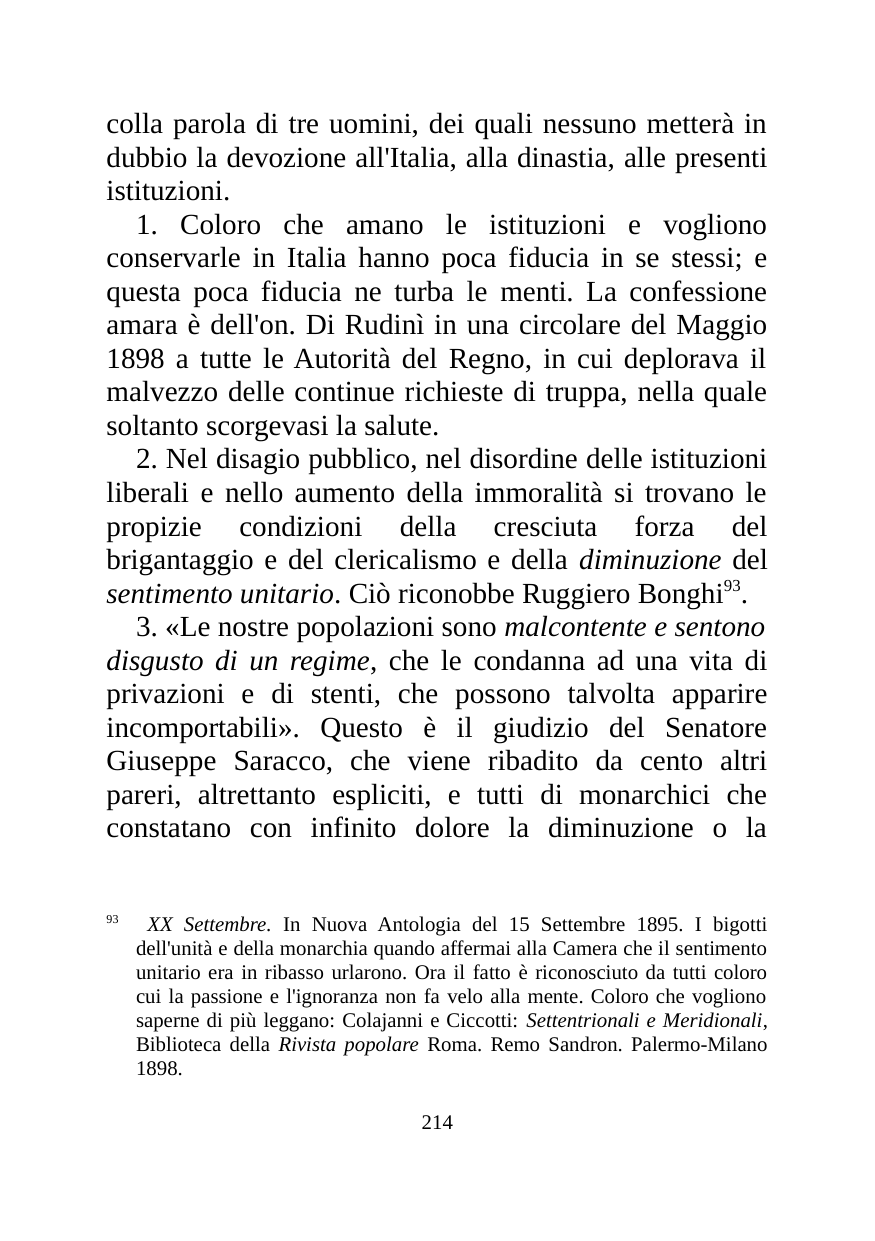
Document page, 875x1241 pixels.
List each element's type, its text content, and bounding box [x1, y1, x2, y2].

text 1. Coloro che amano le istituzioni e vogliono conservarle in Italia hanno poca fiducia in se stessi; e questa poca fiducia ne turba le menti. La confessione amara è dell'on. Di Rudinì in una circolare del Maggio 1898 a tutte le Autorità del Regno, in cui deplorava il malvezzo delle continue richieste di truppa, nella quale soltanto scorgevasi la salute. [106, 207, 768, 442]
text XX Settembre. In Nuova Antologia del 15 Settembre 1895. I bigotti dell'unità e della monarchia quando affermai alla Camera che il sentimento unitario era in ribasso urlarono. Ora il fatto è riconosciuto da tutti coloro cui la passione e l'ignoranza non fa velo alla mente. Coloro che vogliono saperne di più leggano: Colajanni e Ciccotti: Settentrionali e Meridionali, Biblioteca della Rivista popolare Roma. Remo Sandron. Palermo-Milano 1898. [106, 912, 768, 1080]
text colla parola di tre uomini, dei quali nessuno metterà in dubbio la devozione all'Italia, alla dinastia, alle presenti istituzioni. [106, 106, 768, 207]
text 3. «Le nostre popolazioni sono malcontente e sentono disgusto di un regime, che le condanna ad una vita di privazioni e di stenti, che possono talvolta apparire incomportabili». Questo è il giudizio del Senatore Giuseppe Saracco, che viene ribadito da cento altri pareri, altrettanto espliciti, e tutti di monarchici che constatano con infinito dolore la diminuzione o la [106, 609, 768, 844]
text 2. Nel disagio pubblico, nel disordine delle istituzioni liberali e nello aumento della immoralità si trovano le propizie condizioni della cresciuta forza del brigantaggio e del clericalismo e della diminuzione del sentimento unitario. Ciò riconobbe Ruggiero Bonghi. [106, 442, 768, 609]
